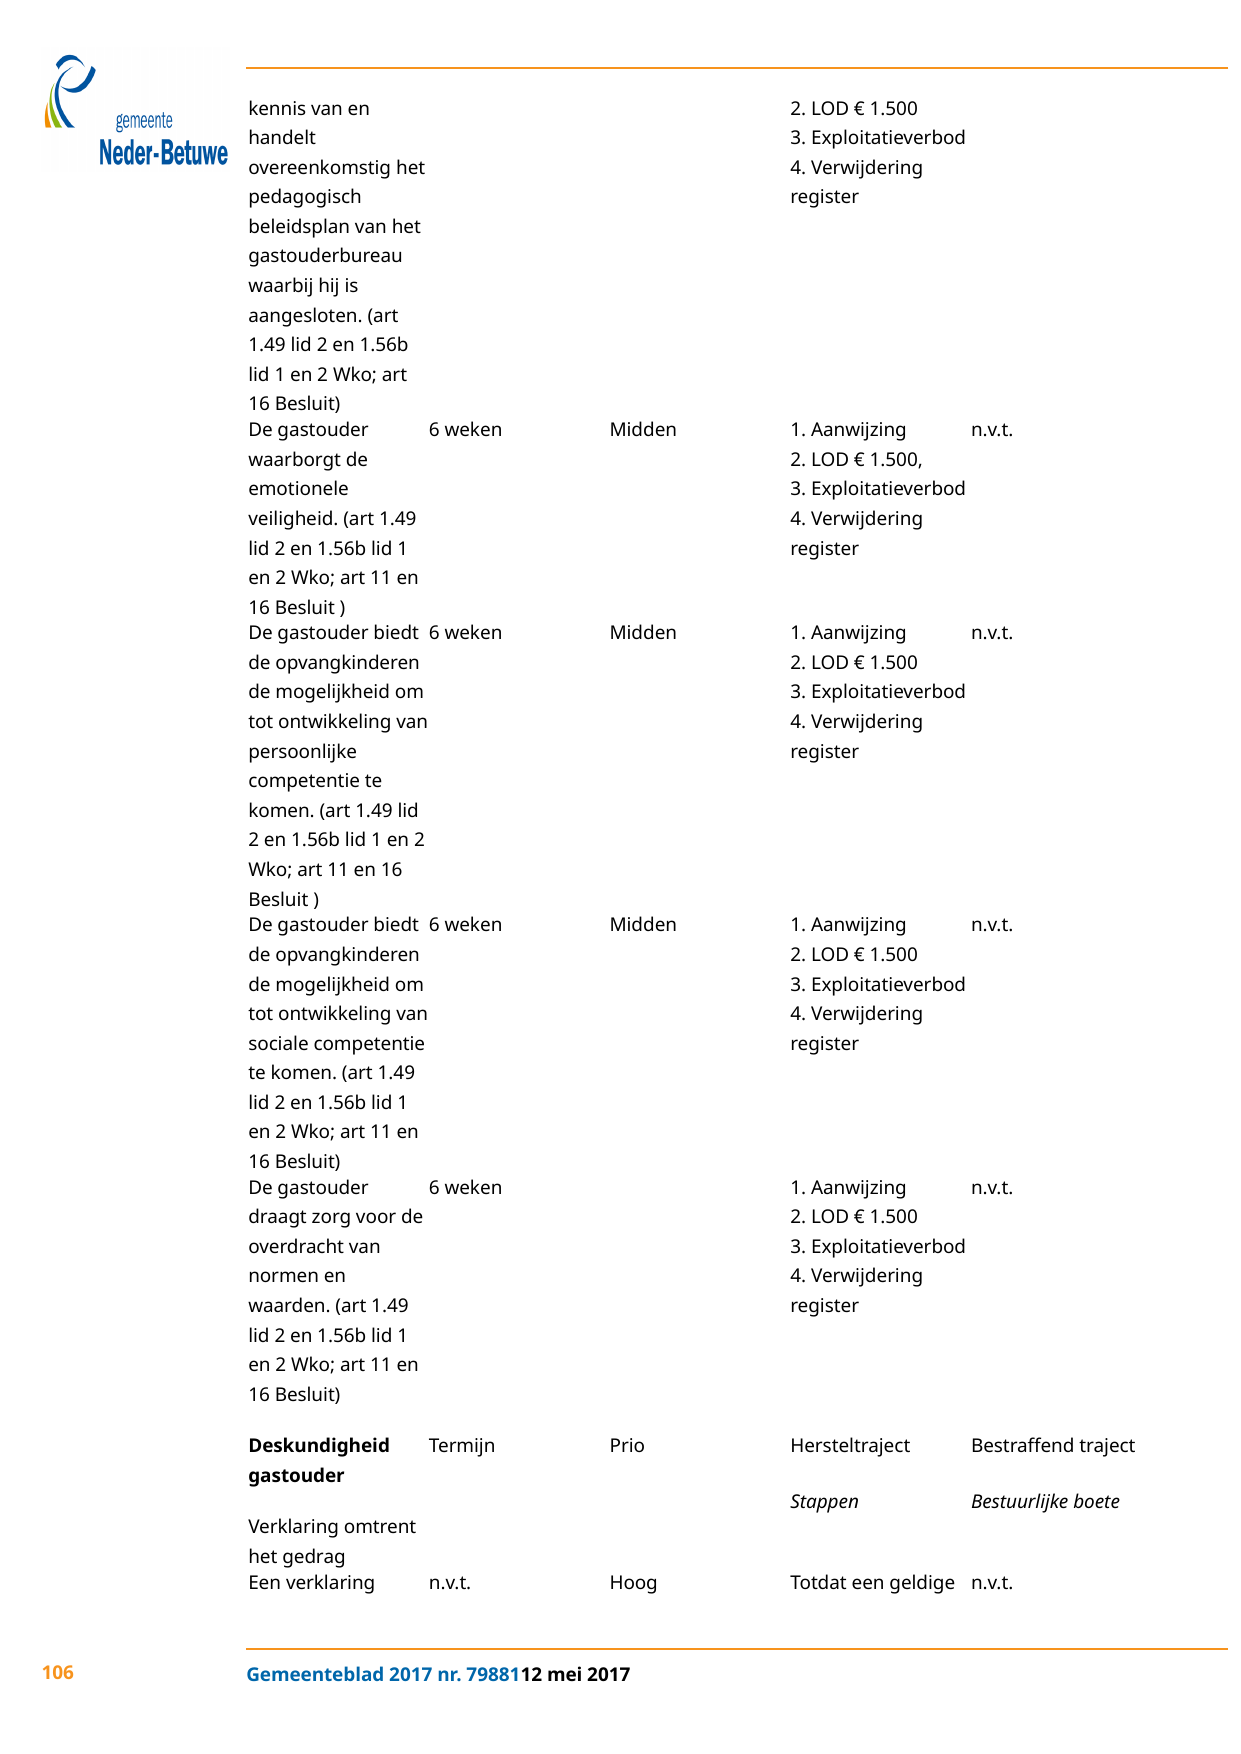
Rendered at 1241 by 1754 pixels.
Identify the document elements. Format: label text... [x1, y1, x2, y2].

table_cell Midden [609, 416, 790, 619]
table_cell De gastouder draagt zorg voor de overdracht van normen en waarden. (art 1.49 lid 2 en 1.56b lid 1 en 2 Wko; art 11 en 16 Besluit) [248, 1174, 429, 1407]
table_cell Verklaring omtrent het gedrag [248, 1514, 429, 1569]
table_cell n.v.t. [971, 912, 1152, 1174]
table_cell [609, 1407, 790, 1432]
table_cell 6 weken [429, 1174, 609, 1407]
table_cell n.v.t. [429, 1569, 609, 1594]
table_cell [609, 1488, 790, 1513]
table_cell Totdat een geldige [790, 1569, 971, 1594]
table_cell Deskundigheid gastouder [248, 1433, 429, 1488]
table_cell [971, 95, 1152, 416]
table_cell 6 weken [429, 416, 609, 619]
table_cell 1. Aanwijzing 2. LOD € 1.500 3. Exploitatieverbod 4. Verwijdering register [790, 1174, 971, 1407]
table_cell De gastouder biedt de opvangkinderen de mogelijkheid om tot ontwikkeling van persoonlijke competentie te komen. (art 1.49 lid 2 en 1.56b lid 1 en 2 Wko; art 11 en 16 Besluit ) [248, 620, 429, 912]
table_cell Hoog [609, 1569, 790, 1594]
table_cell Bestuurlijke boete [971, 1488, 1152, 1513]
table_cell 1. Aanwijzing 2. LOD € 1.500, 3. Exploitatieverbod 4. Verwijdering register [790, 416, 971, 619]
table_cell n.v.t. [971, 620, 1152, 912]
table_cell n.v.t. [971, 416, 1152, 619]
table_cell [429, 1407, 609, 1432]
table_cell Stappen [790, 1488, 971, 1513]
table_cell 6 weken [429, 912, 609, 1174]
table_cell [790, 1407, 971, 1432]
table_cell Prio [609, 1433, 790, 1488]
table_cell 1. Aanwijzing 2. LOD € 1.500 3. Exploitatieverbod 4. Verwijdering register [790, 912, 971, 1174]
table_cell De gastouder biedt de opvangkinderen de mogelijkheid om tot ontwikkeling van sociale competentie te komen. (art 1.49 lid 2 en 1.56b lid 1 en 2 Wko; art 11 en 16 Besluit) [248, 912, 429, 1174]
table_cell n.v.t. [971, 1174, 1152, 1407]
table_cell Hersteltraject [790, 1433, 971, 1488]
table_cell [248, 1488, 429, 1513]
table_cell [971, 1407, 1152, 1432]
table_cell 1. Aanwijzing 2. LOD € 1.500 3. Exploitatieverbod 4. Verwijdering register [790, 620, 971, 912]
table_cell Midden [609, 620, 790, 912]
picture [41, 47, 231, 172]
table_cell De gastouder waarborgt de emotionele veiligheid. (art 1.49 lid 2 en 1.56b lid 1 en 2 Wko; art 11 en 16 Besluit ) [248, 416, 429, 619]
table_cell 6 weken [429, 620, 609, 912]
table_cell kennis van en handelt overeenkomstig het pedagogisch beleidsplan van het gastouderbureau waarbij hij is aangesloten. (art 1.49 lid 2 en 1.56b lid 1 en 2 Wko; art 16 Besluit) [248, 95, 429, 416]
table_cell [248, 1407, 429, 1432]
table_cell [609, 95, 790, 416]
table_cell [609, 1174, 790, 1407]
table_cell [429, 95, 609, 416]
table_cell Een verklaring [248, 1569, 429, 1594]
table_cell 2. LOD € 1.500 3. Exploitatieverbod 4. Verwijdering register [790, 95, 971, 416]
table_cell Midden [609, 912, 790, 1174]
table_cell [429, 1488, 609, 1513]
table_cell n.v.t. [971, 1569, 1152, 1594]
table_cell Termijn [429, 1433, 609, 1488]
table_cell Bestraffend traject [971, 1433, 1152, 1488]
